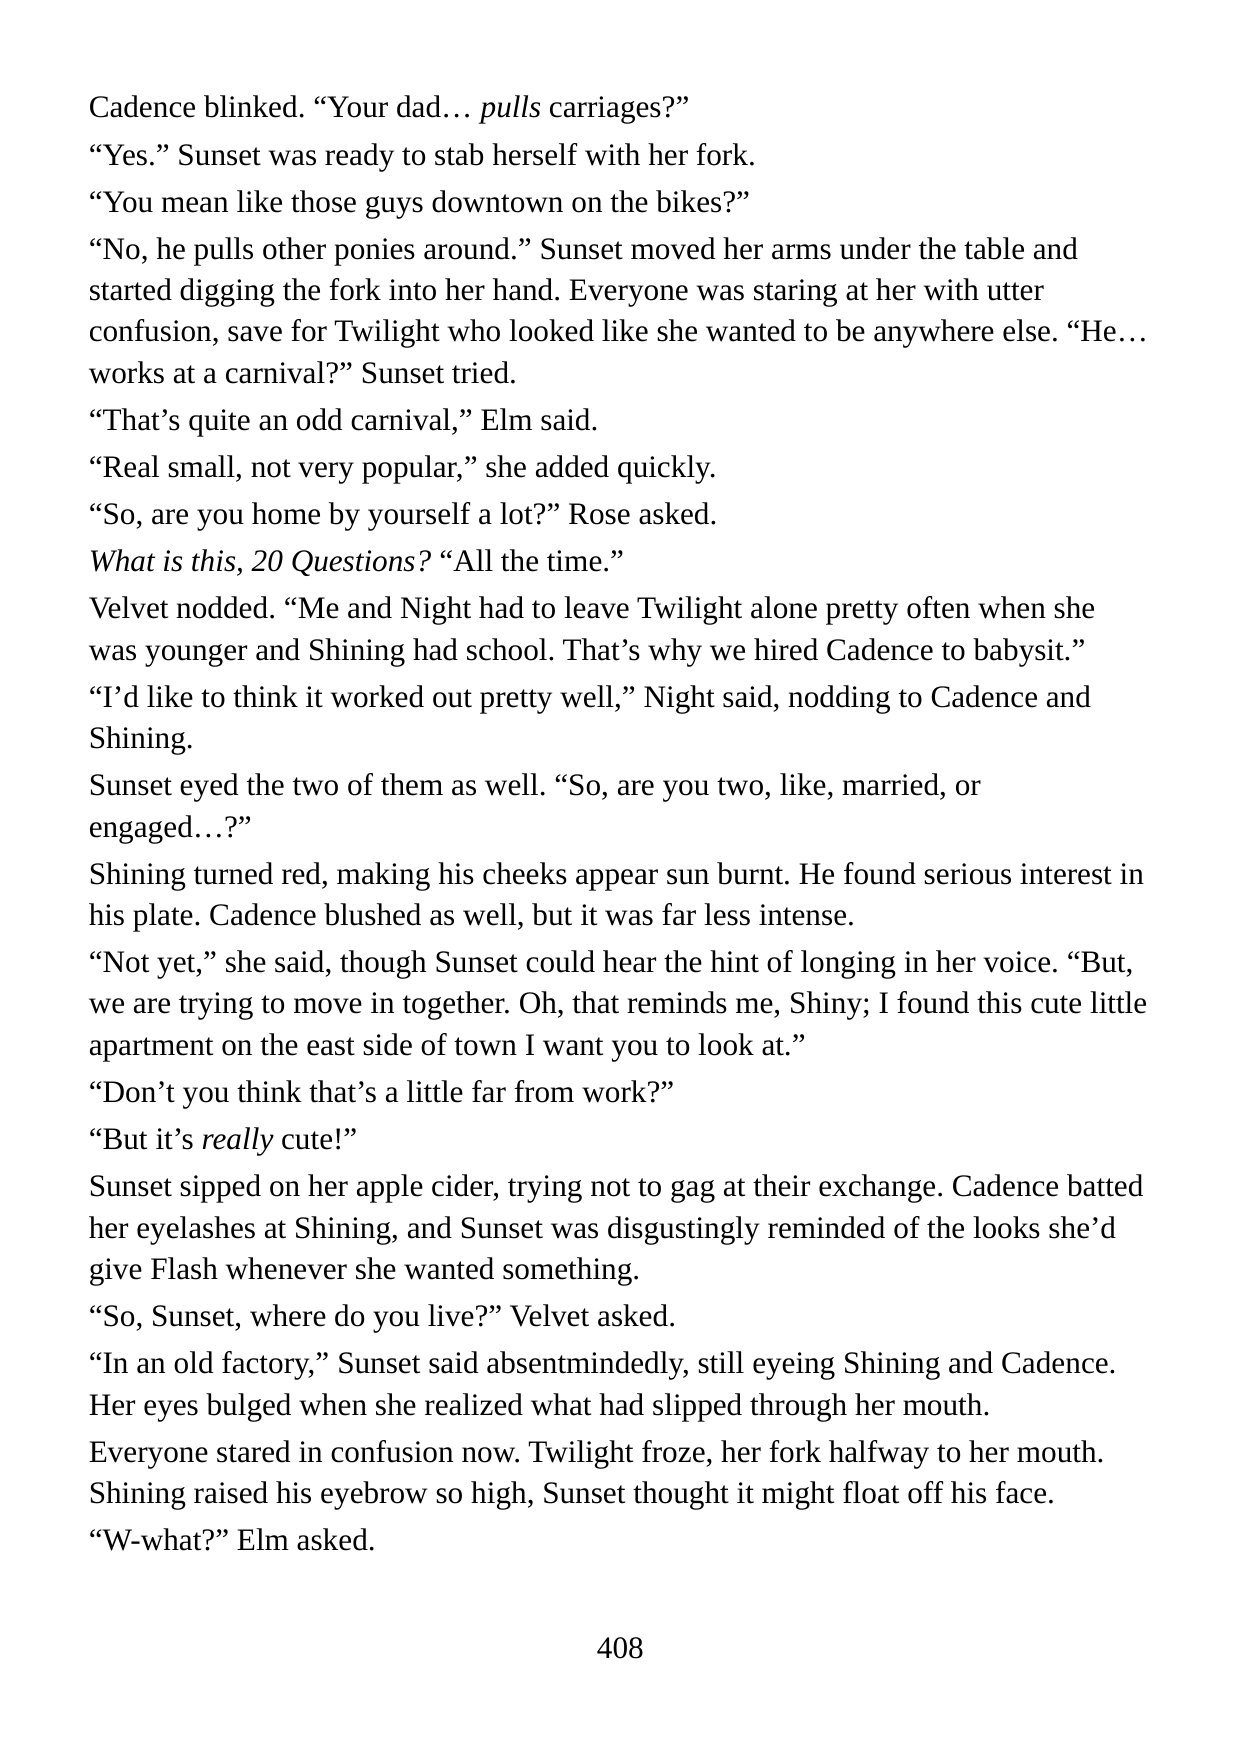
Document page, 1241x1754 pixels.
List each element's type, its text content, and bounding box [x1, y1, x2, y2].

text Sunset eyed the two of them as well. “So, are you two, like, married, or engaged…?” [88, 767, 1152, 844]
text Everyone stared in confusion now. Twilight froze, her fork halfway to her mouth. Shining raised his eyebrow so high, Sunset thought it might float off his face. [88, 1433, 1152, 1510]
text “Don’t you think that’s a little far from work?” [88, 1073, 1152, 1109]
text “Yes.” Sunset was ready to stab herself with her fork. [88, 136, 1152, 172]
text “That’s quite an odd carnival,” Elm said. [88, 401, 1152, 437]
text Shining turned red, making his cheeks appear sun burnt. He found serious interest in his plate. Cadence blushed as well, but it was far less intense. [88, 855, 1152, 932]
text Velvet nodded. “Me and Night had to leave Twilight alone pretty often when she was younger and Shining had school. That’s why we hired Cadence to babysit.” [88, 590, 1152, 667]
text “In an old factory,” Sunset said absentmindedly, still eyeing Shining and Cadence. Her eyes bulged when she realized what had slipped through her mouth. [88, 1344, 1152, 1422]
text “Not yet,” she said, though Sunset could hear the hint of longing in her voice. “But, we are trying to move in together. Oh, that reminds me, Shiny; I found this cute little apartment on the east side of town I want you to look at.” [88, 943, 1152, 1062]
text “So, are you home by yourself a lot?” Rose asked. [88, 495, 1152, 531]
text “Real small, not very popular,” she added quickly. [88, 448, 1152, 484]
text “You mean like those guys downtown on the bikes?” [88, 183, 1152, 219]
text Sunset sipped on her apple cider, trying not to gag at their exchange. Cadence batted her eyelashes at Shining, and Sunset was disgustingly reminded of the looks she’d give Flash whenever she wanted something. [88, 1168, 1152, 1286]
text Cadence blinked. “Your dad… pulls carriages?” [88, 88, 1152, 124]
text “W-what?” Elm asked. [88, 1521, 1152, 1557]
text What is this, 20 Questions? “All the time.” [88, 543, 1152, 578]
text “I’d like to think it worked out pretty well,” Night said, nodding to Cadence and Shining. [88, 678, 1152, 755]
text “But it’s really cute!” [88, 1120, 1152, 1156]
text “So, Sunset, where do you live?” Velvet asked. [88, 1297, 1152, 1333]
text “No, he pulls other ponies around.” Sunset moved her arms under the table and started digging the fork into her hand. Everyone was staring at her with utter confusion, save for Twilight who looked like she wanted to be anywhere else. “He… works at a carnival?” Sunset tried. [88, 230, 1152, 390]
